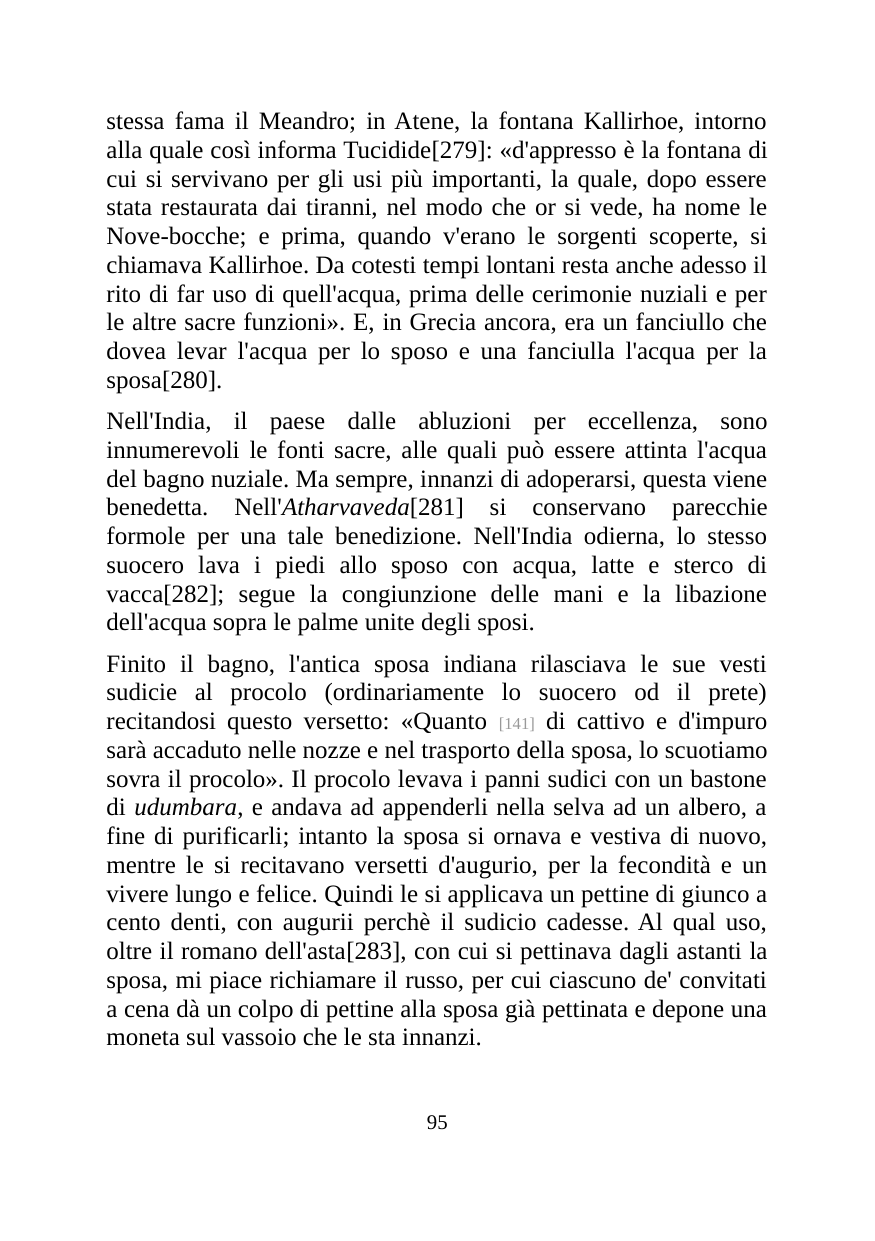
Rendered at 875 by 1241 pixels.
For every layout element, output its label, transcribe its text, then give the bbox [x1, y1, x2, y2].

text Nell'India, il paese dalle abluzioni per eccellenza, sono innumerevoli le fonti sacre, alle quali può essere attinta l'acqua del bagno nuziale. Ma sempre, innanzi di adoperarsi, questa viene benedetta. Nell'Atharvaveda[281] si conservano parecchie formole per una tale benedizione. Nell'India odierna, lo stesso suocero lava i piedi allo sposo con acqua, latte e sterco di vacca[282]; segue la congiunzione delle mani e la libazione dell'acqua sopra le palme unite degli sposi. [106, 406, 768, 636]
text Finito il bagno, l'antica sposa indiana rilasciava le sue vesti sudicie al procolo (ordinariamente lo suocero od il prete) recitandosi questo versetto: «Quanto [141] di cattivo e d'impuro sarà accaduto nelle nozze e nel trasporto della sposa, lo scuotiamo sovra il procolo». Il procolo levava i panni sudici con un bastone di udumbara, e andava ad appenderli nella selva ad un albero, a fine di purificarli; intanto la sposa si ornava e vestiva di nuovo, mentre le si recitavano versetti d'augurio, per la fecondità e un vivere lungo e felice. Quindi le si applicava un pettine di giunco a cento denti, con augurii perchè il sudicio cadesse. Al qual uso, oltre il romano dell'asta[283], con cui si pettinava dagli astanti la sposa, mi piace richiamare il russo, per cui ciascuno de' convitati a cena dà un colpo di pettine alla sposa già pettinata e depone una moneta sul vassoio che le sta innanzi. [106, 649, 768, 1051]
text stessa fama il Meandro; in Atene, la fontana Kallirhoe, intorno alla quale così informa Tucidide[279]: «d'appresso è la fontana di cui si servivano per gli usi più importanti, la quale, dopo essere stata restaurata dai tiranni, nel modo che or si vede, ha nome le Nove-bocche; e prima, quando v'erano le sorgenti scoperte, si chiamava Kallirhoe. Da cotesti tempi lontani resta anche adesso il rito di far uso di quell'acqua, prima delle cerimonie nuziali e per le altre sacre funzioni». E, in Grecia ancora, era un fanciullo che dovea levar l'acqua per lo sposo e una fanciulla l'acqua per la sposa[280]. [106, 106, 768, 394]
